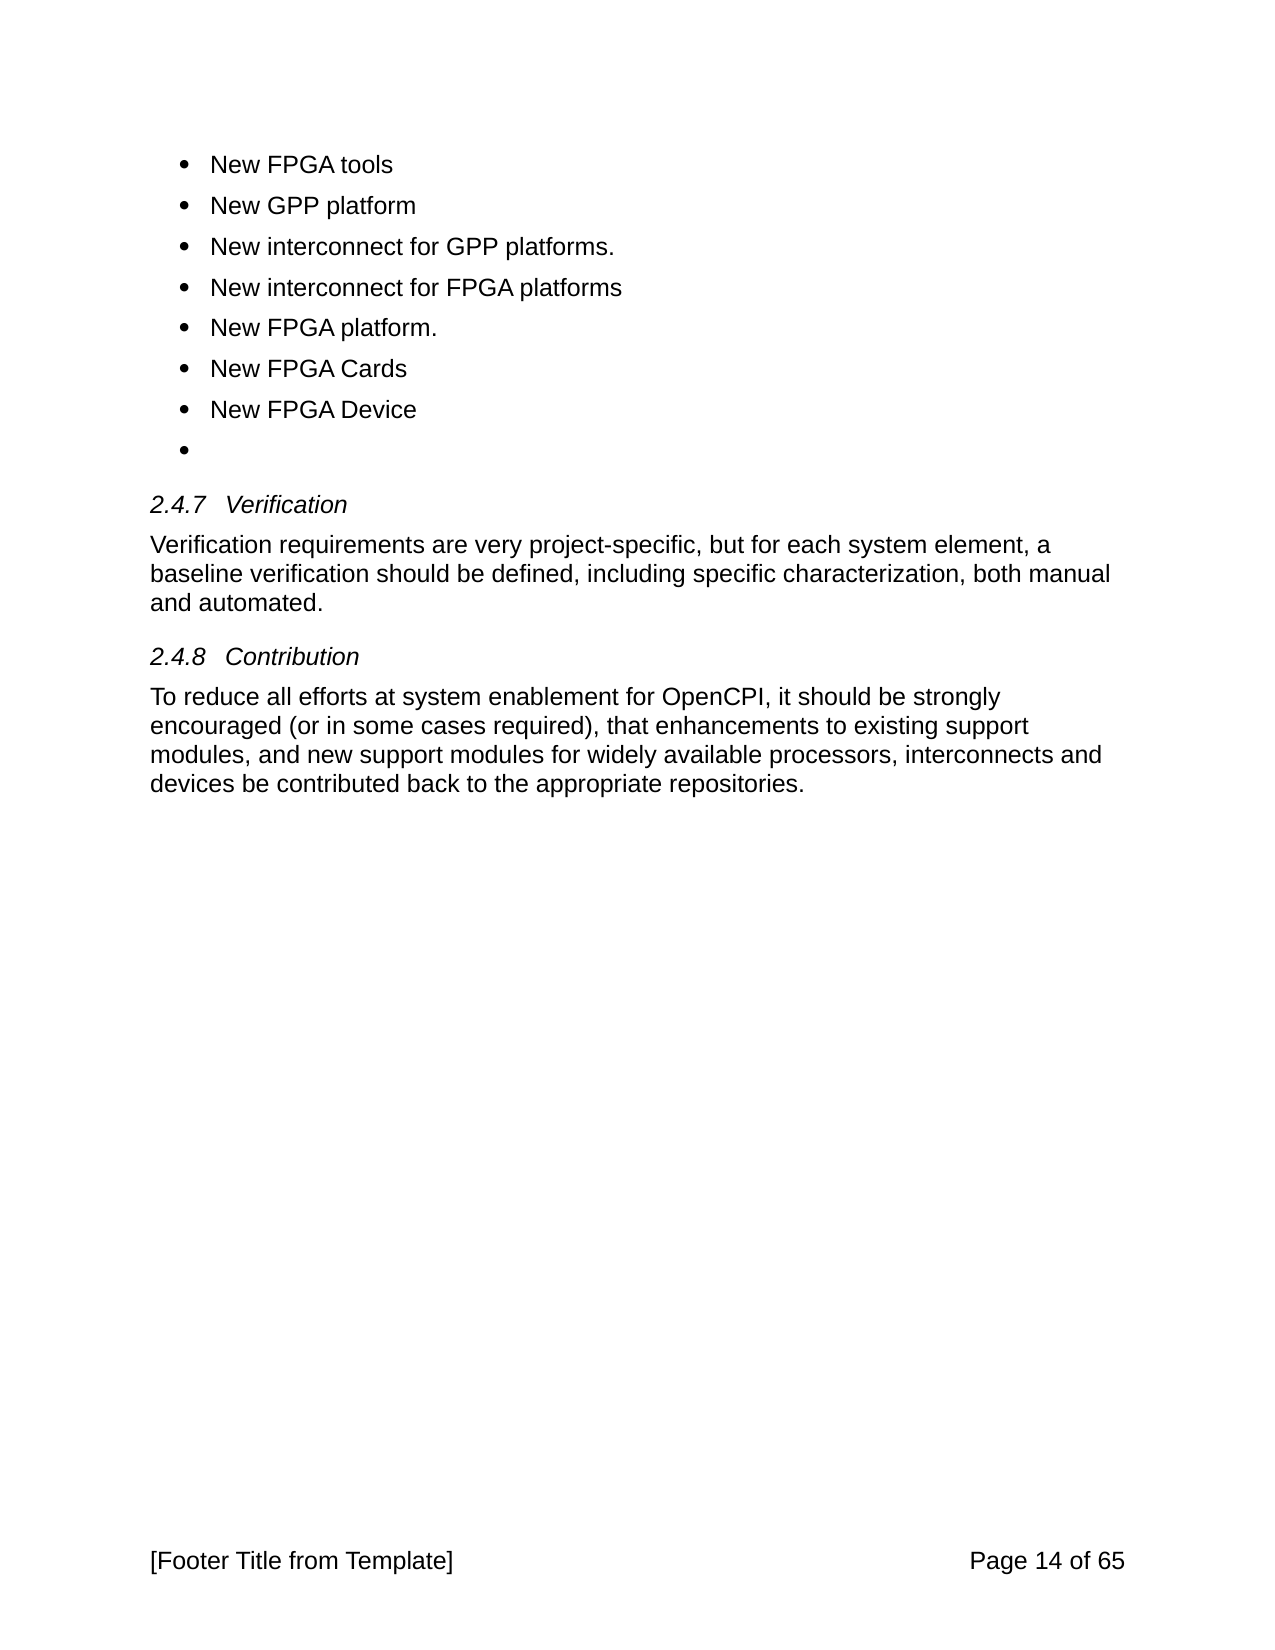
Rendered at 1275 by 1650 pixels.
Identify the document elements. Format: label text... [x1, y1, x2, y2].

list New interconnect for FPGA platforms [180, 272, 1125, 301]
list New FPGA Device [180, 395, 1125, 424]
list New FPGA Cards [180, 354, 1125, 383]
list New FPGA platform. [180, 313, 1125, 342]
list New interconnect for GPP platforms. [180, 232, 1125, 261]
subtitle Contribution [150, 642, 1125, 670]
text To reduce all efforts at system enablement for OpenCPI, it should be strongly encouraged (or in some cases required), that enhancements to existing support modules, and new support modules for widely available processors, interconnects and devices be contributed back to the appropriate repositories. [150, 682, 1125, 797]
text Verification requirements are very project-specific, but for each system element, a baseline verification should be defined, including specific characterization, both manual and automated. [150, 530, 1125, 617]
list New GPP platform [180, 191, 1125, 220]
subtitle Verification [150, 490, 1125, 518]
list New FPGA tools [180, 150, 1125, 179]
